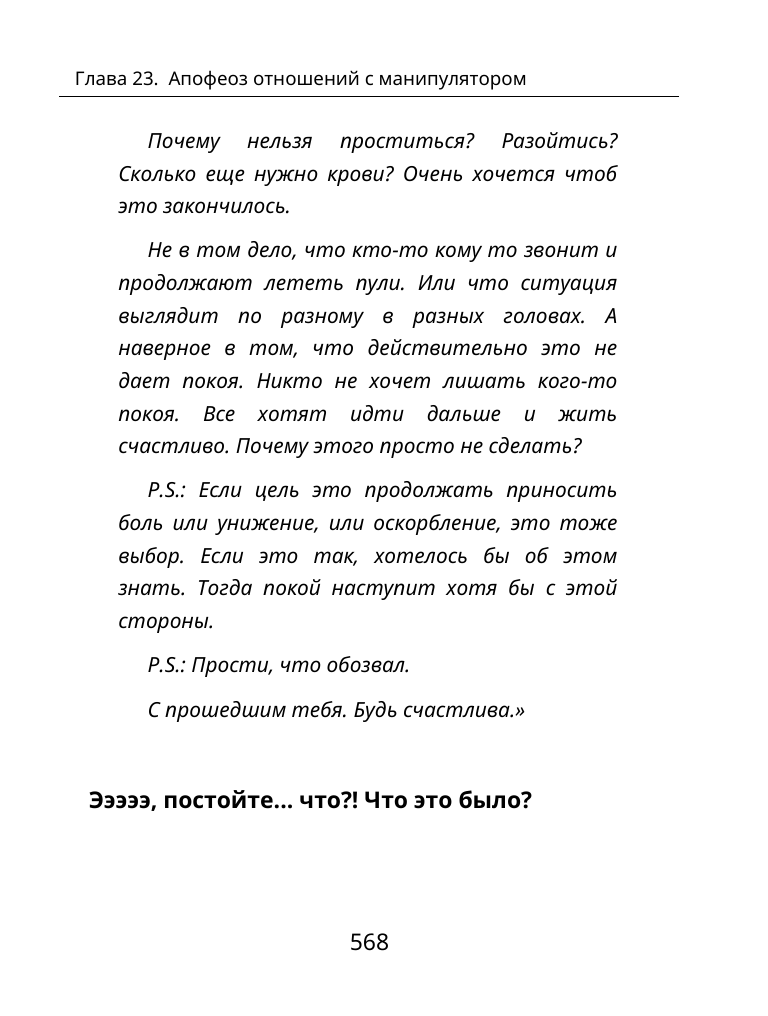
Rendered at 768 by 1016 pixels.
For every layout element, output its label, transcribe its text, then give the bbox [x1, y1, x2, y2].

text P.S.: Если цель это продолжать приносить боль или унижение, или оскорбление, это тоже выбор. Если это так, хотелось бы об этом знать. Тогда покой наступит хотя бы с этой стороны. [118, 476, 620, 634]
text Почему нельзя проститься? Разойтись? Сколько еще нужно крови? Очень хочется чтоб это закончилось. [118, 126, 620, 220]
text Эээээ, постойте... что?! Что это было? [59, 783, 679, 815]
text Не в том дело, что кто-то кому то звонит и продолжают лететь пули. Или что ситуация выглядит по разному в разных головах. А наверное в том, что действительно это не дает покоя. Никто не хочет лишать кого-то покоя. Все хотят идти дальше и жить счастливо. Почему этого просто не сделать? [118, 236, 620, 460]
text С прошедшим тебя. Будь счастлива.» [118, 695, 620, 723]
text P.S.: Прости, что обозвал. [118, 650, 620, 679]
